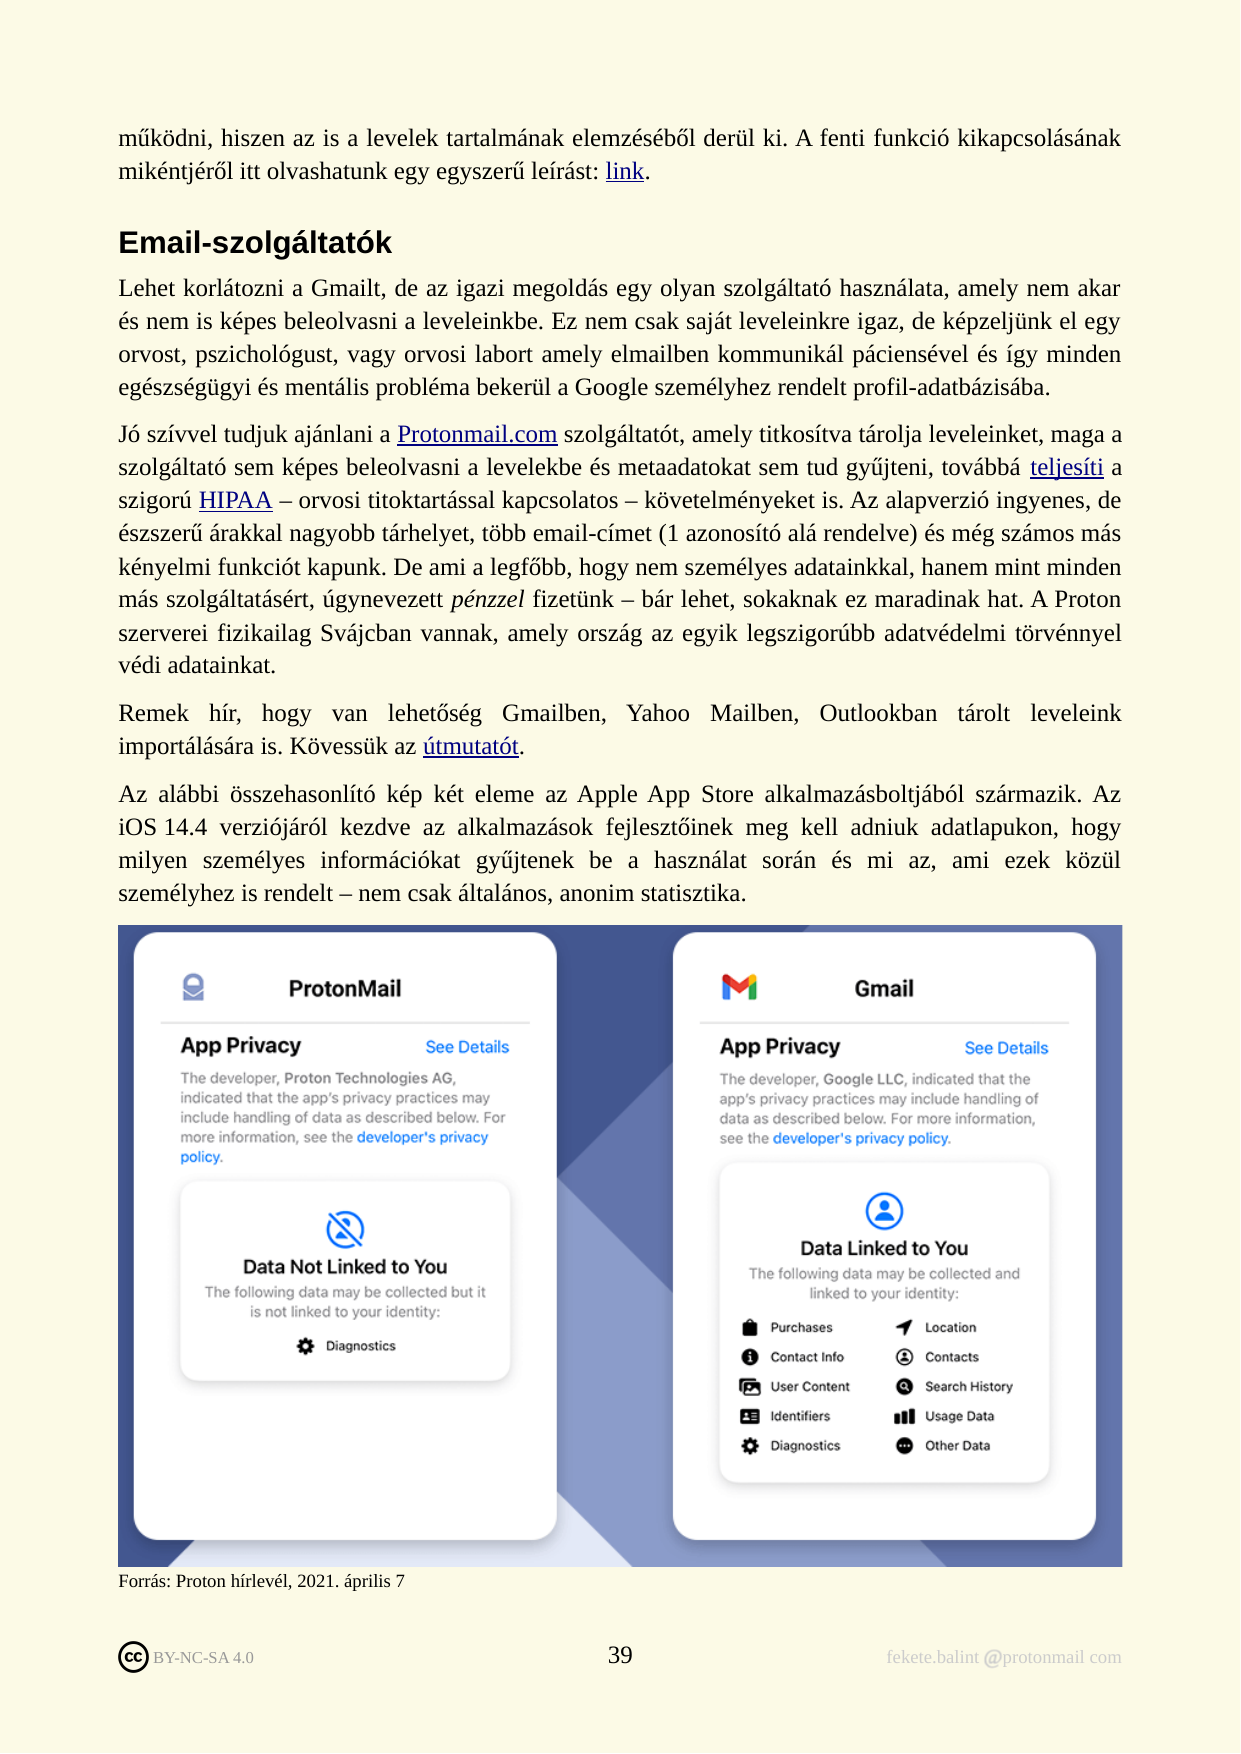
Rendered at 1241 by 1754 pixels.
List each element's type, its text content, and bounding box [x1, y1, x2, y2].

text Remek hír, hogy van lehetőség Gmailben, Yahoo Mailben, Outlookban tárolt leveleink importálására is. Kövessük az útmutatót. [118, 698, 1122, 760]
picture [118, 1641, 149, 1673]
text Lehet korlátozni a Gmailt, de az igazi megoldás egy olyan szolgáltató használata, amely nem akar és nem is képes beleolvasni a leveleinkbe. Ez nem csak saját leveleinkre igaz, de képzeljünk el egy orvost, pszichológust, vagy orvosi labort amely elmailben kommunikál páciensével és így minden egészségügyi és mentális probléma bekerül a Google személyhez rendelt profil-adatbázisába. [118, 273, 1122, 401]
picture [982, 1648, 1003, 1669]
text Jó szívvel tudjuk ajánlani a Protonmail.com szolgáltatót, amely titkosítva tárolja leveleinket, maga a szolgáltató sem képes beleolvasni a levelekbe és metaadatokat sem tud gyűjteni, továbbá teljesíti a szigorú HIPAA – orvosi titoktartással kapcsolatos – követelményeket is. Az alapverzió ingyenes, de észszerű árakkal nagyobb tárhelyet, több email-címet (1 azonosító alá rendelve) és még számos más kényelmi funkciót kapunk. De ami a legfőbb, hogy nem személyes adatainkkal, hanem mint minden más szolgáltatásért, úgynevezett pénzzel fizetünk – bár lehet, sokaknak ez maradinak hat. A Proton szerverei fizikailag Svájcban vannak, amely ország az egyik legszigorúbb adatvédelmi törvénnyel védi adatainkat. [118, 419, 1122, 679]
text működni, hiszen az is a levelek tartalmának elemzéséből derül ki. A fenti funkció kikapcsolásának mikéntjéről itt olvashatunk egy egyszerű leírást: link. [118, 123, 1122, 185]
text Az alábbi összehasonlító kép két eleme az Apple App Store alkalmazásboltjából származik. Az iOS 14.4 verziójáról kezdve az alkalmazások fejlesztőinek meg kell adniuk adatlapukon, hogy milyen személyes információkat gyűjtenek be a használat során és mi az, ami ezek közül személyhez is rendelt – nem csak általános, anonim statisztika. [118, 779, 1122, 907]
picture [118, 925, 1123, 1567]
text Forrás: Proton hírlevél, 2021. április 7 [118, 1567, 1122, 1592]
subtitle Email-szolgáltatók [118, 224, 1122, 260]
